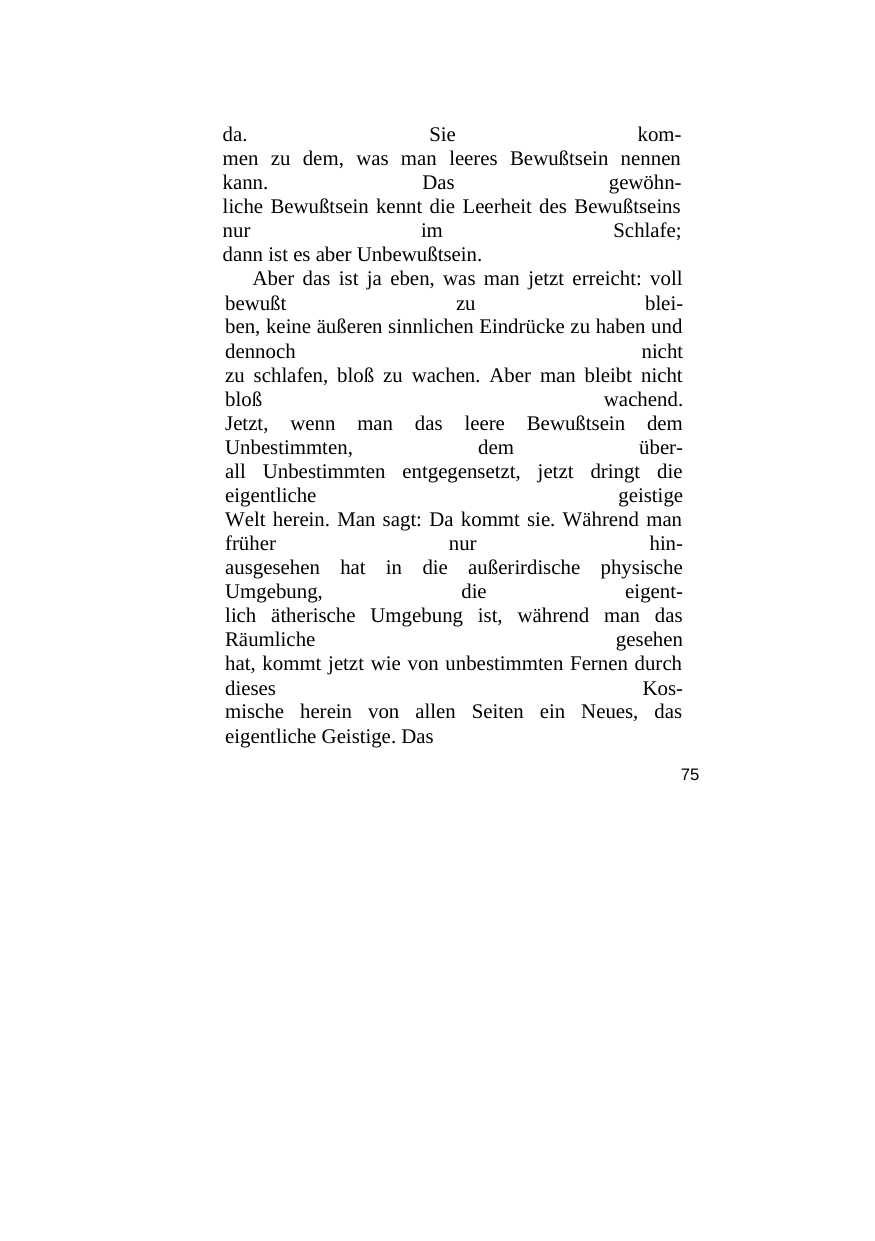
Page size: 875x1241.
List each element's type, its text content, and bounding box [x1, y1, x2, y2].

text da. Sie kom- men zu dem, was man leeres Bewußtsein nennen kann. Das gewöhn- liche Bewußtsein kennt die Leerheit des Bewußtseins nur im Schlafe; dann ist es aber Unbewußtsein. [222, 122, 682, 266]
text 75 [681, 764, 820, 783]
text Aber das ist ja eben, was man jetzt erreicht: voll bewußt zu blei- ben, keine äußeren sinnlichen Eindrücke zu haben und dennoch nicht zu schlafen, bloß zu wachen. Aber man bleibt nicht bloß wachend. Jetzt, wenn man das leere Bewußtsein dem Unbestimmten, dem über- all Unbestimmten entgegensetzt, jetzt dringt die eigentliche geistige Welt herein. Man sagt: Da kommt sie. Während man früher nur hin- ausgesehen hat in die außerirdische physische Umgebung, die eigent- lich ätherische Umgebung ist, während man das Räumliche gesehen hat, kommt jetzt wie von unbestimmten Fernen durch dieses Kos- mische herein von allen Seiten ein Neues, das eigentliche Geistige. Das [225, 266, 683, 748]
